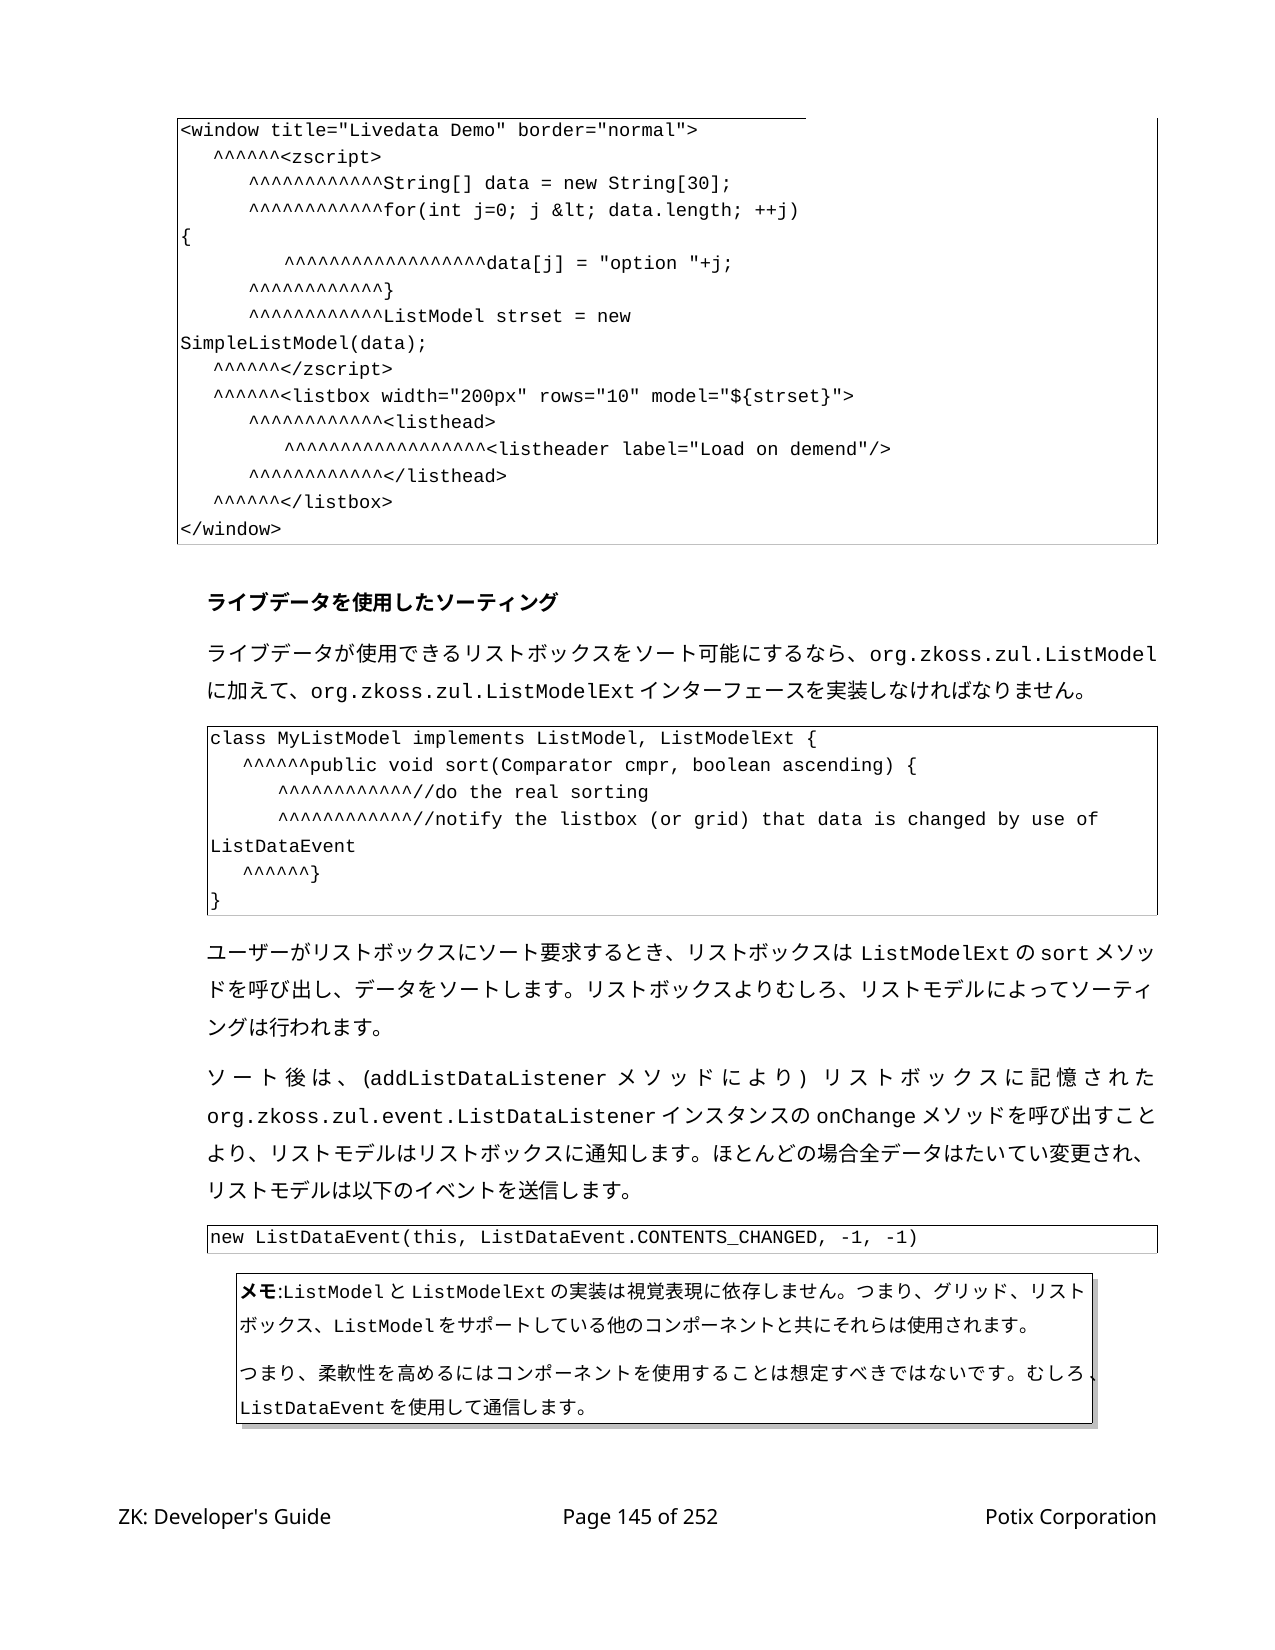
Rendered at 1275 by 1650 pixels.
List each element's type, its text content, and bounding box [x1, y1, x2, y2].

text ^^^^^^^^^^^^//do the real sorting [208, 780, 1157, 804]
text ^^^^^^public void sort(Comparator cmpr, boolean ascending) { [208, 753, 1157, 777]
text class MyListModel implements ListModel, ListModelExt { [208, 727, 1157, 750]
text メモ:ListModelとListModelExtの実装は視覚表現に依存しません。つまり、グリッド、リストボックス、ListModelをサポートしている他のコンポーネントと共にそれらは使用されます。 [237, 1274, 1092, 1338]
text つまり、柔軟性を高めるにはコンポーネントを使用することは想定すべきではないです。むしろ、ListDataEventを使用して通信します。 [237, 1356, 1092, 1423]
text ライブデータが使用できるリストボックスをソート可能にするなら、org.zkoss.zul.ListModelに加えて、org.zkoss.zul.ListModelExtインターフェースを実装しなければなりません。 [207, 637, 1157, 705]
text ^^^^^^^^^^^^//notify the listbox (or grid) that data is changed by use of ListDataEvent [208, 807, 1157, 858]
text new ListDataEvent(this, ListDataEvent.CONTENTS_CHANGED, -1, -1) [208, 1226, 1157, 1253]
subtitle ライブデータを使用したソーティング [207, 586, 1157, 616]
text ソート後は、(addListDataListenerメソッドにより) リストボックスに記憶されたorg.zkoss.zul.event.ListDataListenerインスタンスのonChangeメソッドを呼び出すことより、リストモデルはリストボックスに通知します。ほとんどの場合全データはたいてい変更され、リストモデルは以下のイベントを送信します。 [207, 1062, 1157, 1205]
text <window title="Livedata Demo" border="normal"> ^^^^^^<zscript> ^^^^^^^^^^^^String[] data = new String[30]; ^^^^^^^^^^^^for(int j=0; j &lt; data.length; ++j) { ^^^^^^^^^^^^^^^^^^data[j] = "option "+j; ^^^^^^^^^^^^} ^^^^^^^^^^^^ListModel strset = new SimpleListModel(data); ^^^^^^</zscript> ^^^^^^<listbox width="200px" rows="10" model="${strset}"> ^^^^^^^^^^^^<listhead> ^^^^^^^^^^^^^^^^^^<listheader label="Load on demend"/> ^^^^^^^^^^^^</listhead> ^^^^^^</listbox> </window> [178, 119, 1157, 544]
text ^^^^^^} [208, 861, 1157, 885]
text ユーザーがリストボックスにソート要求するとき、リストボックスはListModelExtのsortメソッドを呼び出し、データをソートします。リストボックスよりむしろ、リストモデルによってソーティングは行われます。 [207, 936, 1157, 1041]
text } [208, 888, 1157, 915]
